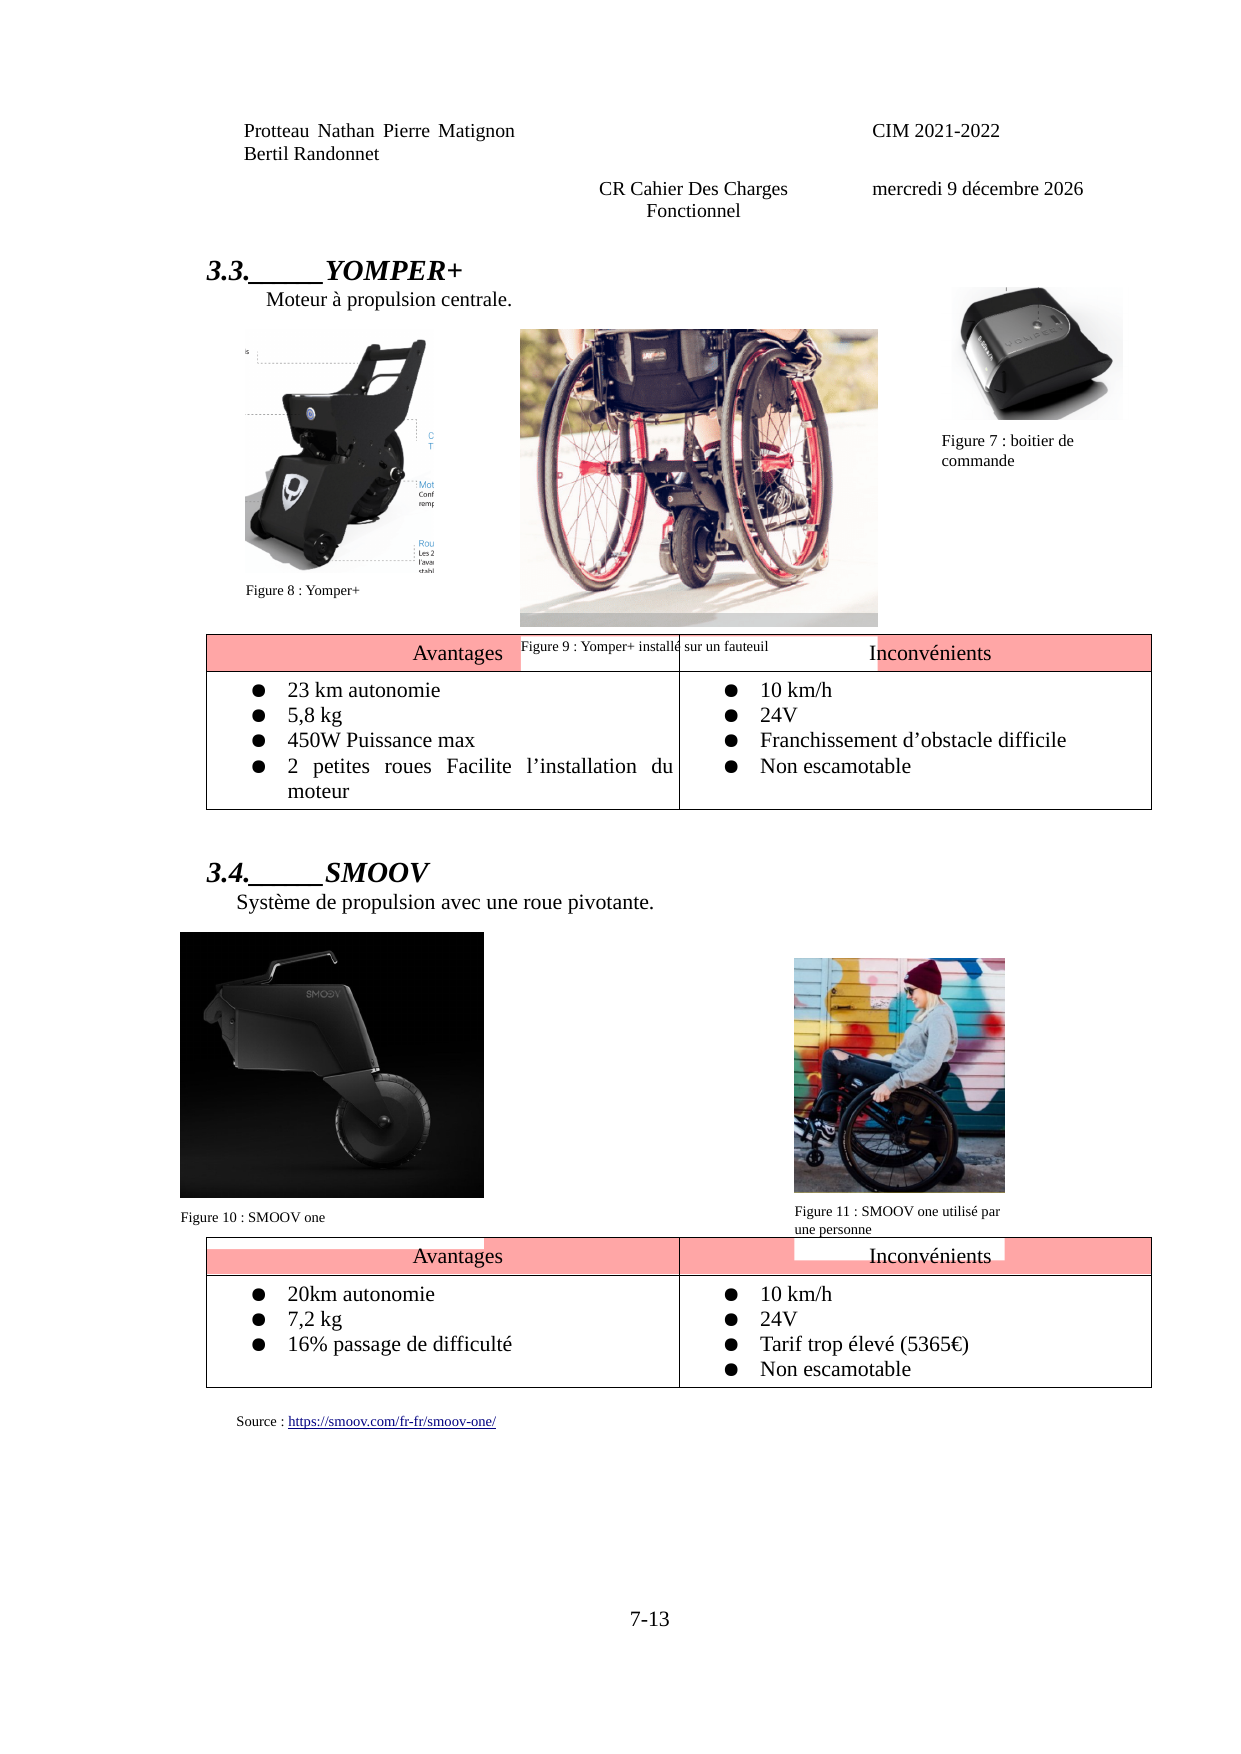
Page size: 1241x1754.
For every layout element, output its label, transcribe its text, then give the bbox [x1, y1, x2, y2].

table_cell 10 km/h 24V Franchissement d’obstacle difficile Non escamotable [680, 672, 1151, 809]
table_header Inconvénients [680, 1238, 1151, 1274]
subtitle YOMPER+ [207, 253, 1152, 287]
table_cell 23 km autonomie 5,8 kg 450W Puissance max 2 petites roues Facilite l’installation du moteur [207, 672, 679, 809]
text Moteur à propulsion centrale. [266, 287, 941, 311]
text Source : https://smoov.com/fr-fr/smoov-one/ [236, 1413, 1152, 1430]
table_header Inconvénients [680, 635, 1151, 671]
subtitle Smoov [207, 855, 1152, 889]
text Système de propulsion avec une roue pivotante. [236, 889, 1152, 914]
table_header Avantages [207, 635, 679, 671]
table_cell 20km autonomie 7,2 kg 16% passage de difficulté [207, 1276, 679, 1387]
table_cell 10 km/h 24V Tarif trop élevé (5365€) Non escamotable [680, 1276, 1151, 1387]
table_header Avantages [207, 1238, 679, 1274]
